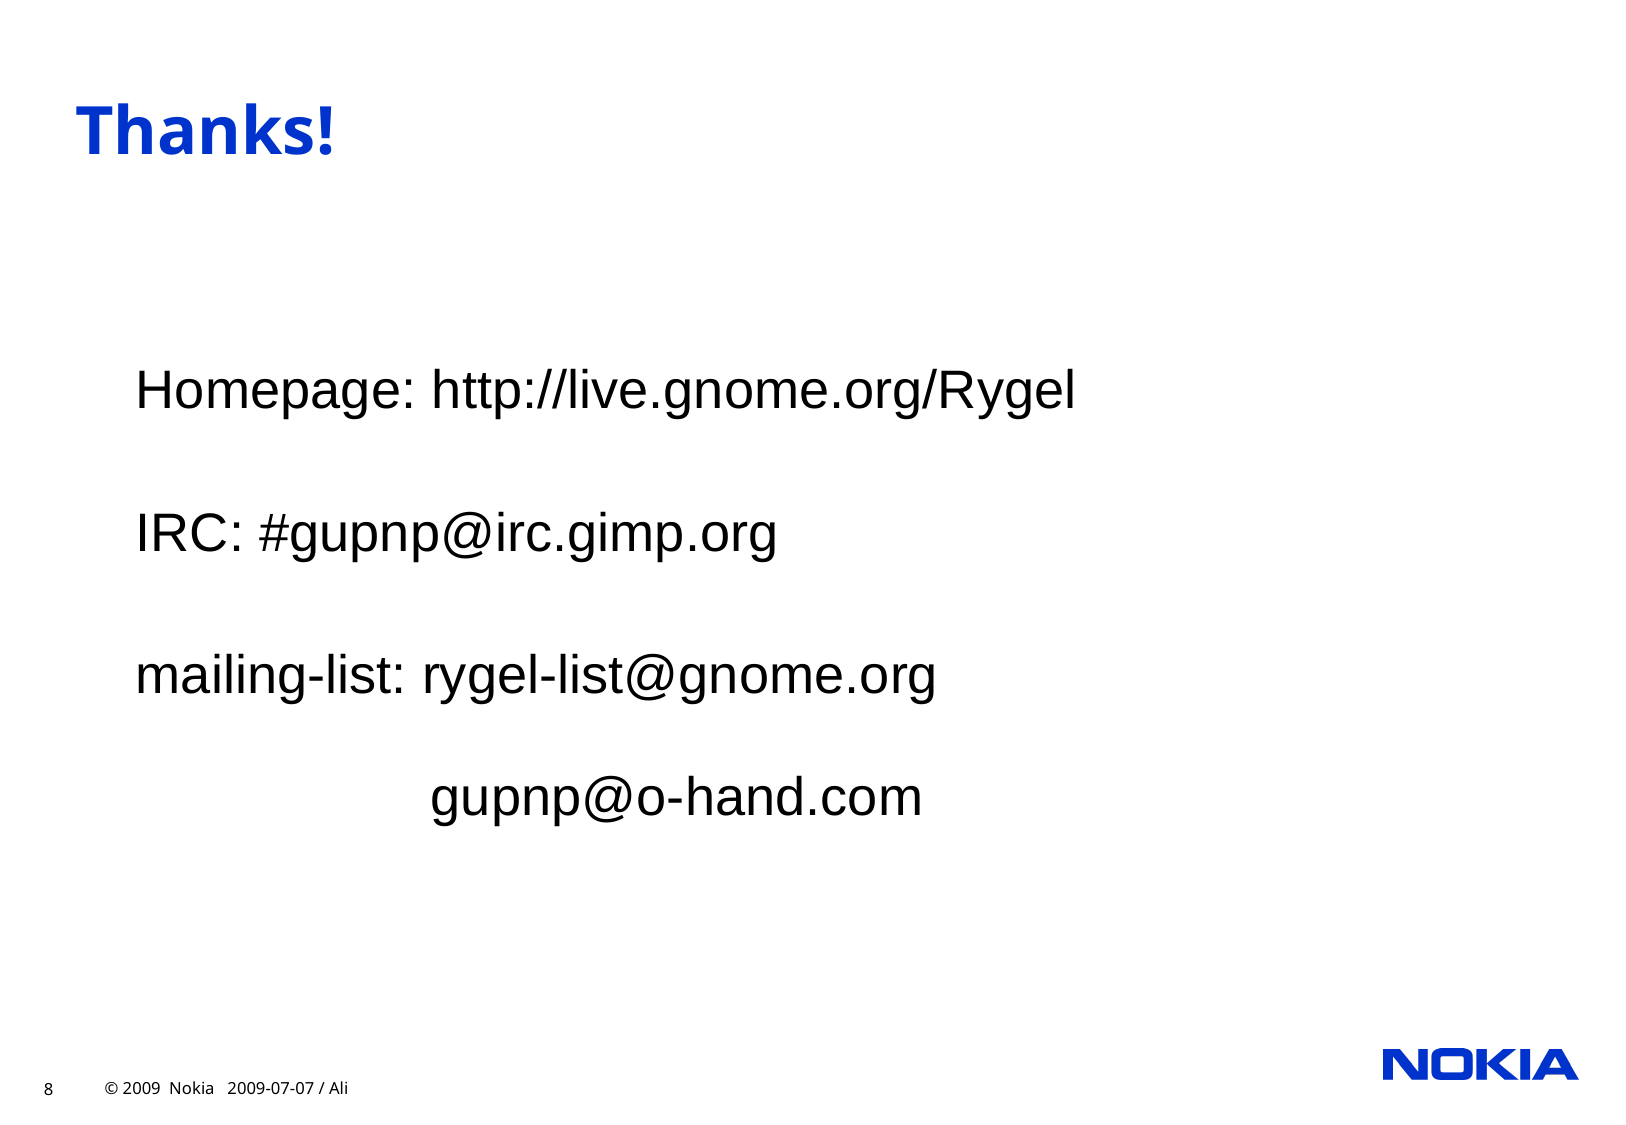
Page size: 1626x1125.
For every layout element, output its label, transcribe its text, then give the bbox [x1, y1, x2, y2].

picture [1383, 1048, 1579, 1080]
text_box Homepage: http://live.gnome.org/Rygel IRC: #gupnp@irc.gimp.org mailing-list: rygel-list@gnome.org gupnp@o-hand.com [135, 224, 1313, 901]
title Thanks! [75, 32, 1488, 225]
